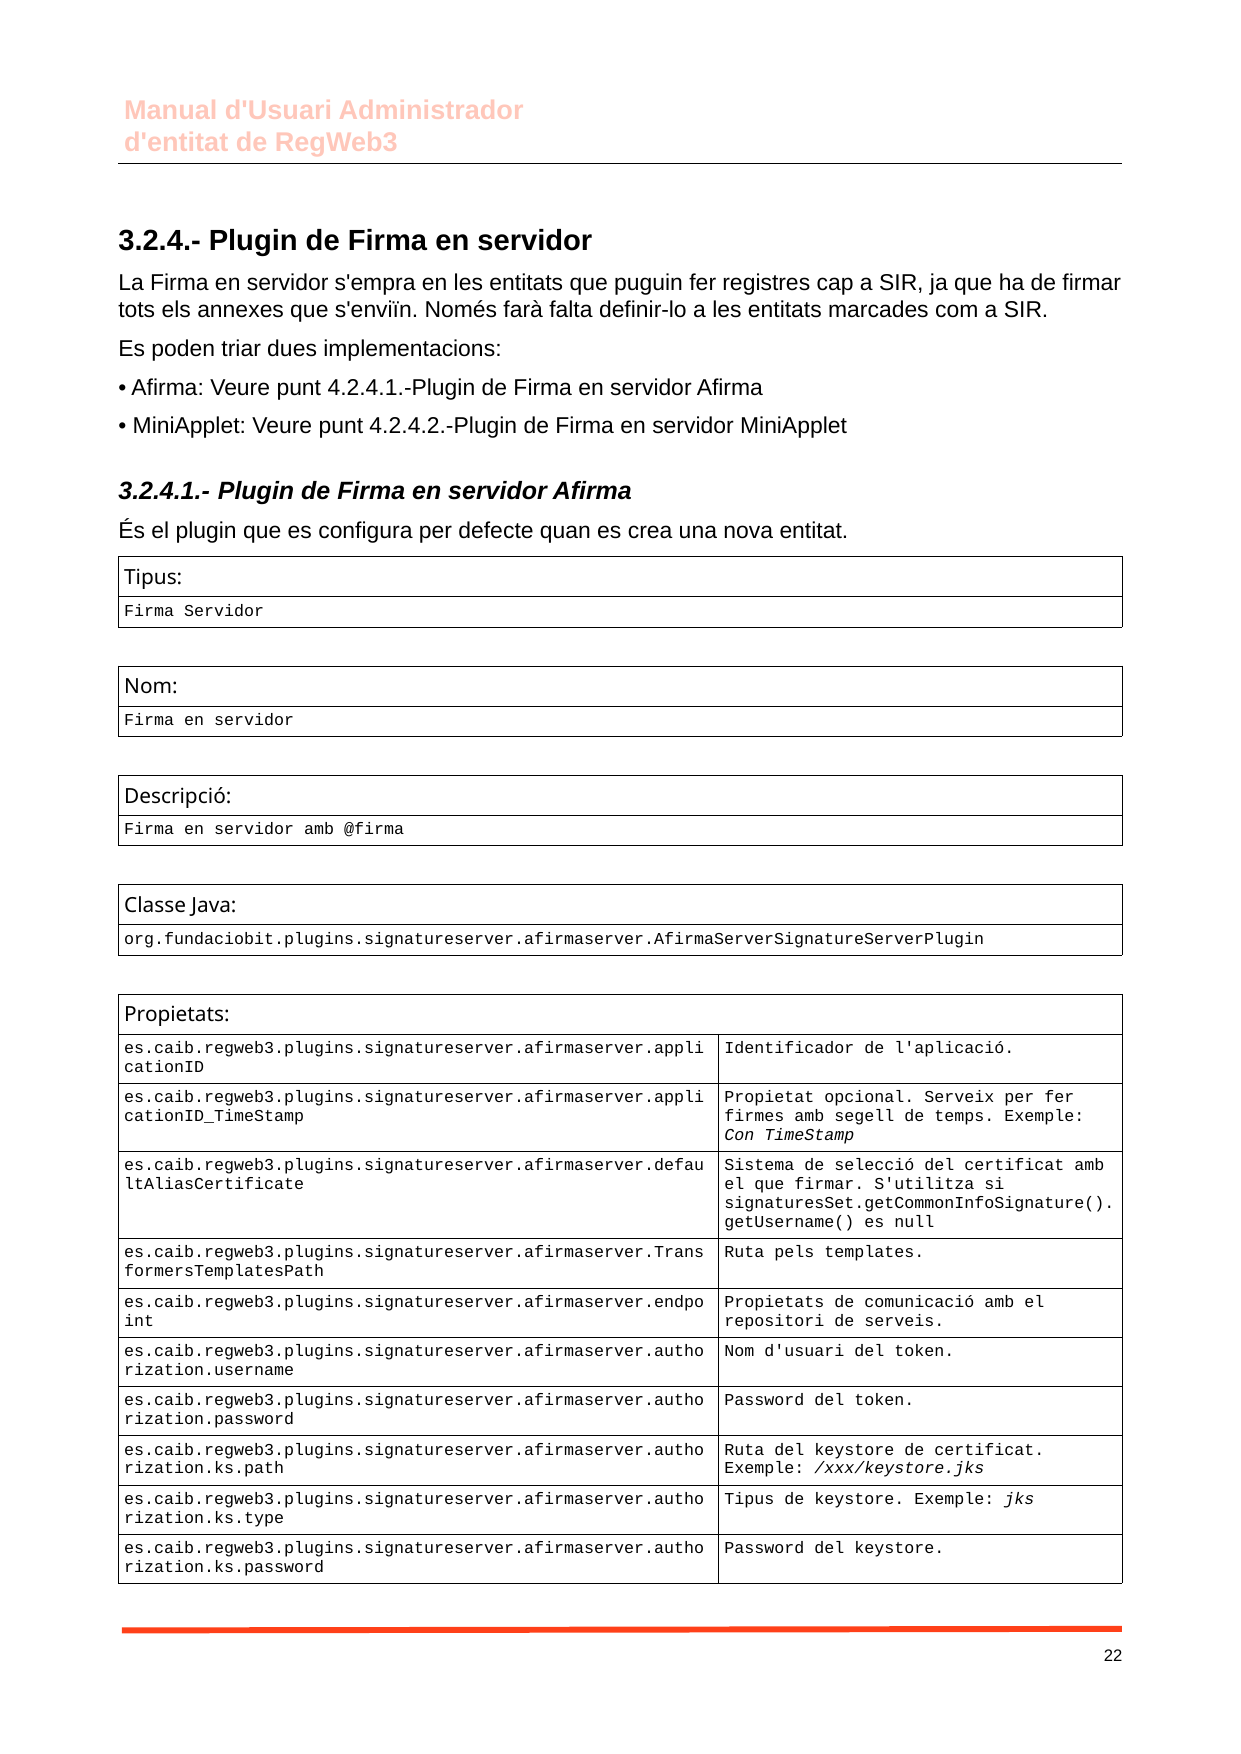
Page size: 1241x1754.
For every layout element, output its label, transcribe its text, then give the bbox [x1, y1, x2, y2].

table_cell Propietat opcional. Serveix per fer firmes amb segell de temps. Exemple: Con TimeStamp [719, 1084, 1122, 1151]
table_cell org.fundaciobit.plugins.signatureserver.afirmaserver.AfirmaServerSignatureServerPlugin [119, 925, 1122, 955]
table_header Propietats: [119, 995, 1122, 1034]
table_header Nom: [119, 667, 1122, 706]
text Es poden triar dues implementacions: [118, 334, 1122, 361]
table_cell Firma en servidor [119, 707, 1122, 736]
text • Afirma: Veure punt 4.2.4.1.-Plugin de Firma en servidor Afirma [118, 373, 1122, 400]
table_cell Propietats de comunicació amb el repositori de serveis. [719, 1289, 1122, 1337]
table_cell Password del token. [719, 1387, 1122, 1435]
table_cell es.caib.regweb3.plugins.signatureserver.afirmaserver.authorization.ks.type [119, 1486, 718, 1534]
table_cell es.caib.regweb3.plugins.signatureserver.afirmaserver.authorization.username [119, 1338, 718, 1386]
subtitle Plugin de Firma en servidor Afirma [118, 476, 1122, 505]
table_cell Tipus de keystore. Exemple: jks [719, 1486, 1122, 1534]
table_cell es.caib.regweb3.plugins.signatureserver.afirmaserver.TransformersTemplatesPath [119, 1239, 718, 1287]
text És el plugin que es configura per defecte quan es crea una nova entitat. [118, 517, 1122, 544]
table_cell Firma en servidor amb @firma [119, 816, 1122, 845]
table_cell Ruta pels templates. [719, 1239, 1122, 1287]
table_cell es.caib.regweb3.plugins.signatureserver.afirmaserver.authorization.ks.path [119, 1436, 718, 1484]
table_cell Identificador de l'aplicació. [719, 1035, 1122, 1083]
table_cell es.caib.regweb3.plugins.signatureserver.afirmaserver.authorization.password [119, 1387, 718, 1435]
table_cell es.caib.regweb3.plugins.signatureserver.afirmaserver.authorization.ks.password [119, 1535, 718, 1583]
table_cell Firma Servidor [119, 597, 1122, 627]
table_header Descripció: [119, 776, 1122, 815]
subtitle Plugin de Firma en servidor [118, 223, 1122, 257]
table_cell es.caib.regweb3.plugins.signatureserver.afirmaserver.defaultAliasCertificate [119, 1152, 718, 1238]
text • MiniApplet: Veure punt 4.2.4.2.-Plugin de Firma en servidor MiniApplet [118, 412, 1122, 439]
table_cell Password del keystore. [719, 1535, 1122, 1583]
table_cell Sistema de selecció del certificat amb el que firmar. S'utilitza si signaturesSet.getCommonInfoSignature().getUsername() es null [719, 1152, 1122, 1238]
table_header Tipus: [119, 557, 1122, 596]
text La Firma en servidor s'empra en les entitats que puguin fer registres cap a SIR, ja que ha de firmar tots els annexes que s'enviïn. Només farà falta definir-lo a les entitats marcades com a SIR. [118, 269, 1122, 322]
table_cell Nom d'usuari del token. [719, 1338, 1122, 1386]
table_header Classe Java: [119, 885, 1122, 924]
table_cell es.caib.regweb3.plugins.signatureserver.afirmaserver.endpoint [119, 1289, 718, 1337]
table_cell es.caib.regweb3.plugins.signatureserver.afirmaserver.applicationID_TimeStamp [119, 1084, 718, 1151]
table_cell Ruta del keystore de certificat. Exemple: /xxx/keystore.jks [719, 1436, 1122, 1484]
table_cell es.caib.regweb3.plugins.signatureserver.afirmaserver.applicationID [119, 1035, 718, 1083]
